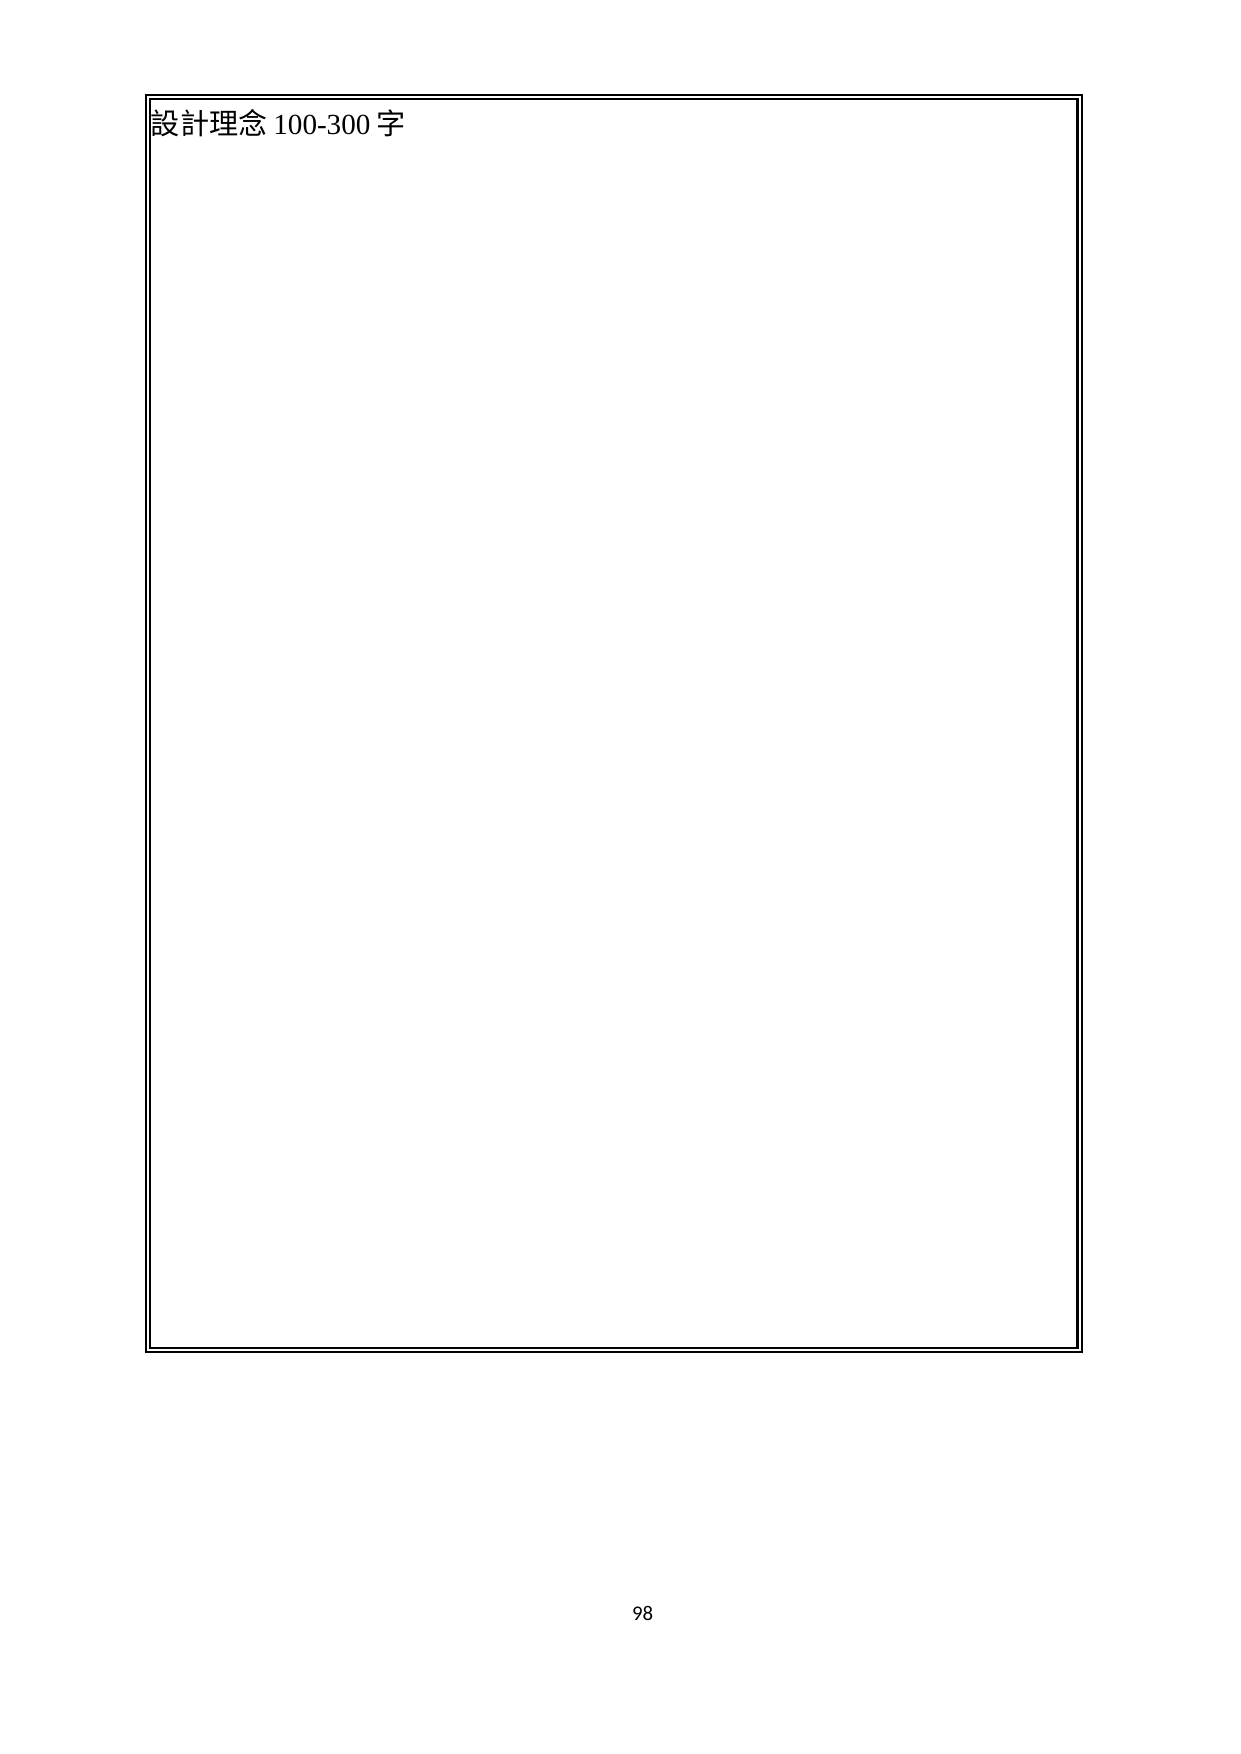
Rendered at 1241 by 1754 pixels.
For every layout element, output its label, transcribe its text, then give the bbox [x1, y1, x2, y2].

table_header 設計理念100-300字 [151, 100, 1076, 1347]
